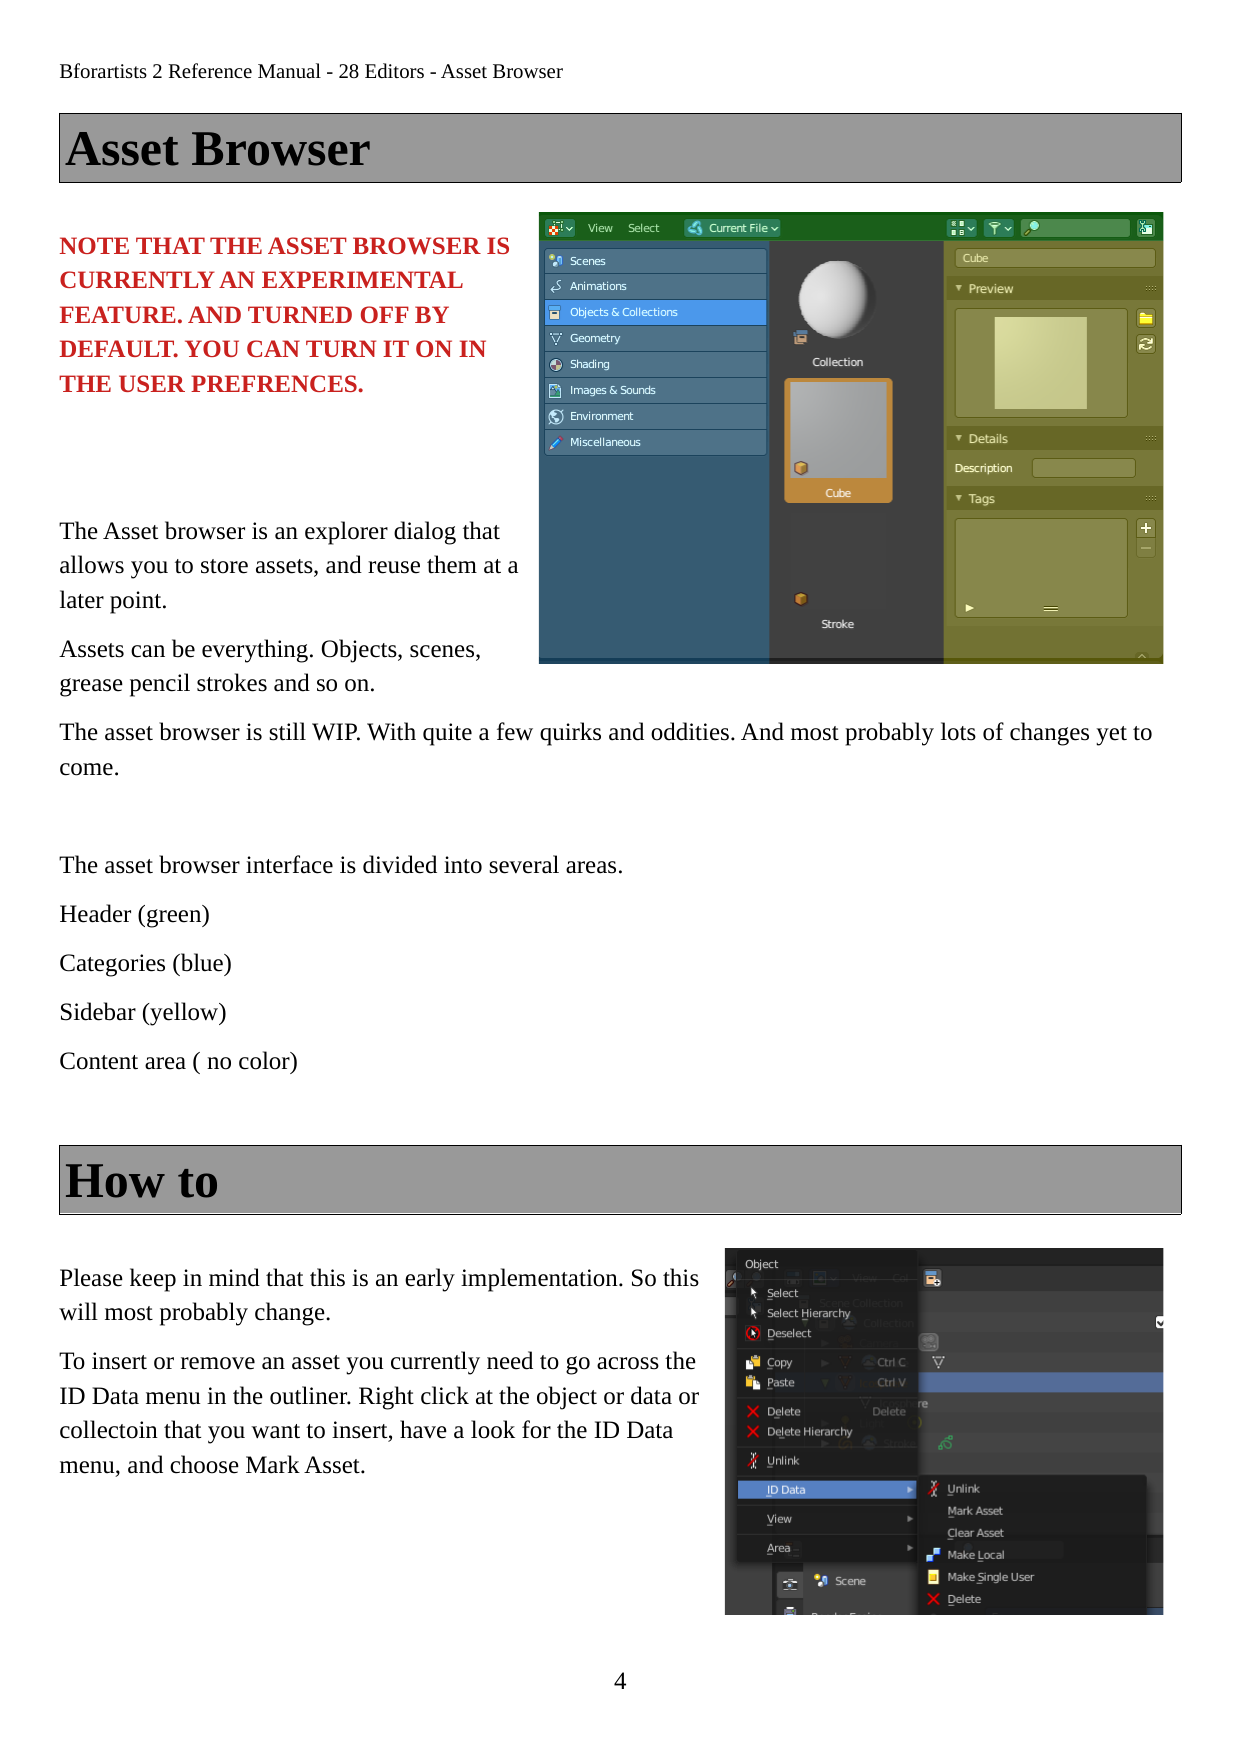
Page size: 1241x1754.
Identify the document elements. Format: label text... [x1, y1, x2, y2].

text Please keep in mind that this is an early implementation. So this will most probably change. [59, 1263, 724, 1326]
text NOTE THAT THE ASSET BROWSER IS CURRENTLY AN EXPERIMENTAL FEATURE. AND TURNED OFF BY DEFAULT. YOU CAN TURN IT ON IN THE USER PREFRENCES. [59, 231, 538, 397]
text The asset browser is still WIP. With quite a few quirks and oddities. And most probably lots of changes yet to come. [59, 717, 1181, 781]
picture [724, 1248, 1164, 1615]
table_header Asset Browser [60, 114, 1181, 182]
text To insert or remove an asset you currently need to go across the ID Data menu in the outliner. Right click at the object or data or collectoin that you want to insert, have a look for the ID Data menu, and choose Mark Asset. [59, 1346, 724, 1478]
text The asset browser interface is divided into several areas. [59, 850, 1181, 879]
text Assets can be everything. Objects, scenes, grease pencil strokes and so on. [59, 634, 1181, 697]
picture [538, 212, 1164, 664]
text Content area ( no color) [59, 1046, 1181, 1075]
text The Asset browser is an explorer dialog that allows you to store assets, and reuse them at a later point. [59, 516, 538, 614]
text Sidebar (yellow) [59, 997, 1181, 1026]
text Header (green) [59, 899, 1181, 928]
table_header How to [60, 1146, 1181, 1213]
text Categories (blue) [59, 948, 1181, 977]
text [1164, 231, 1181, 397]
